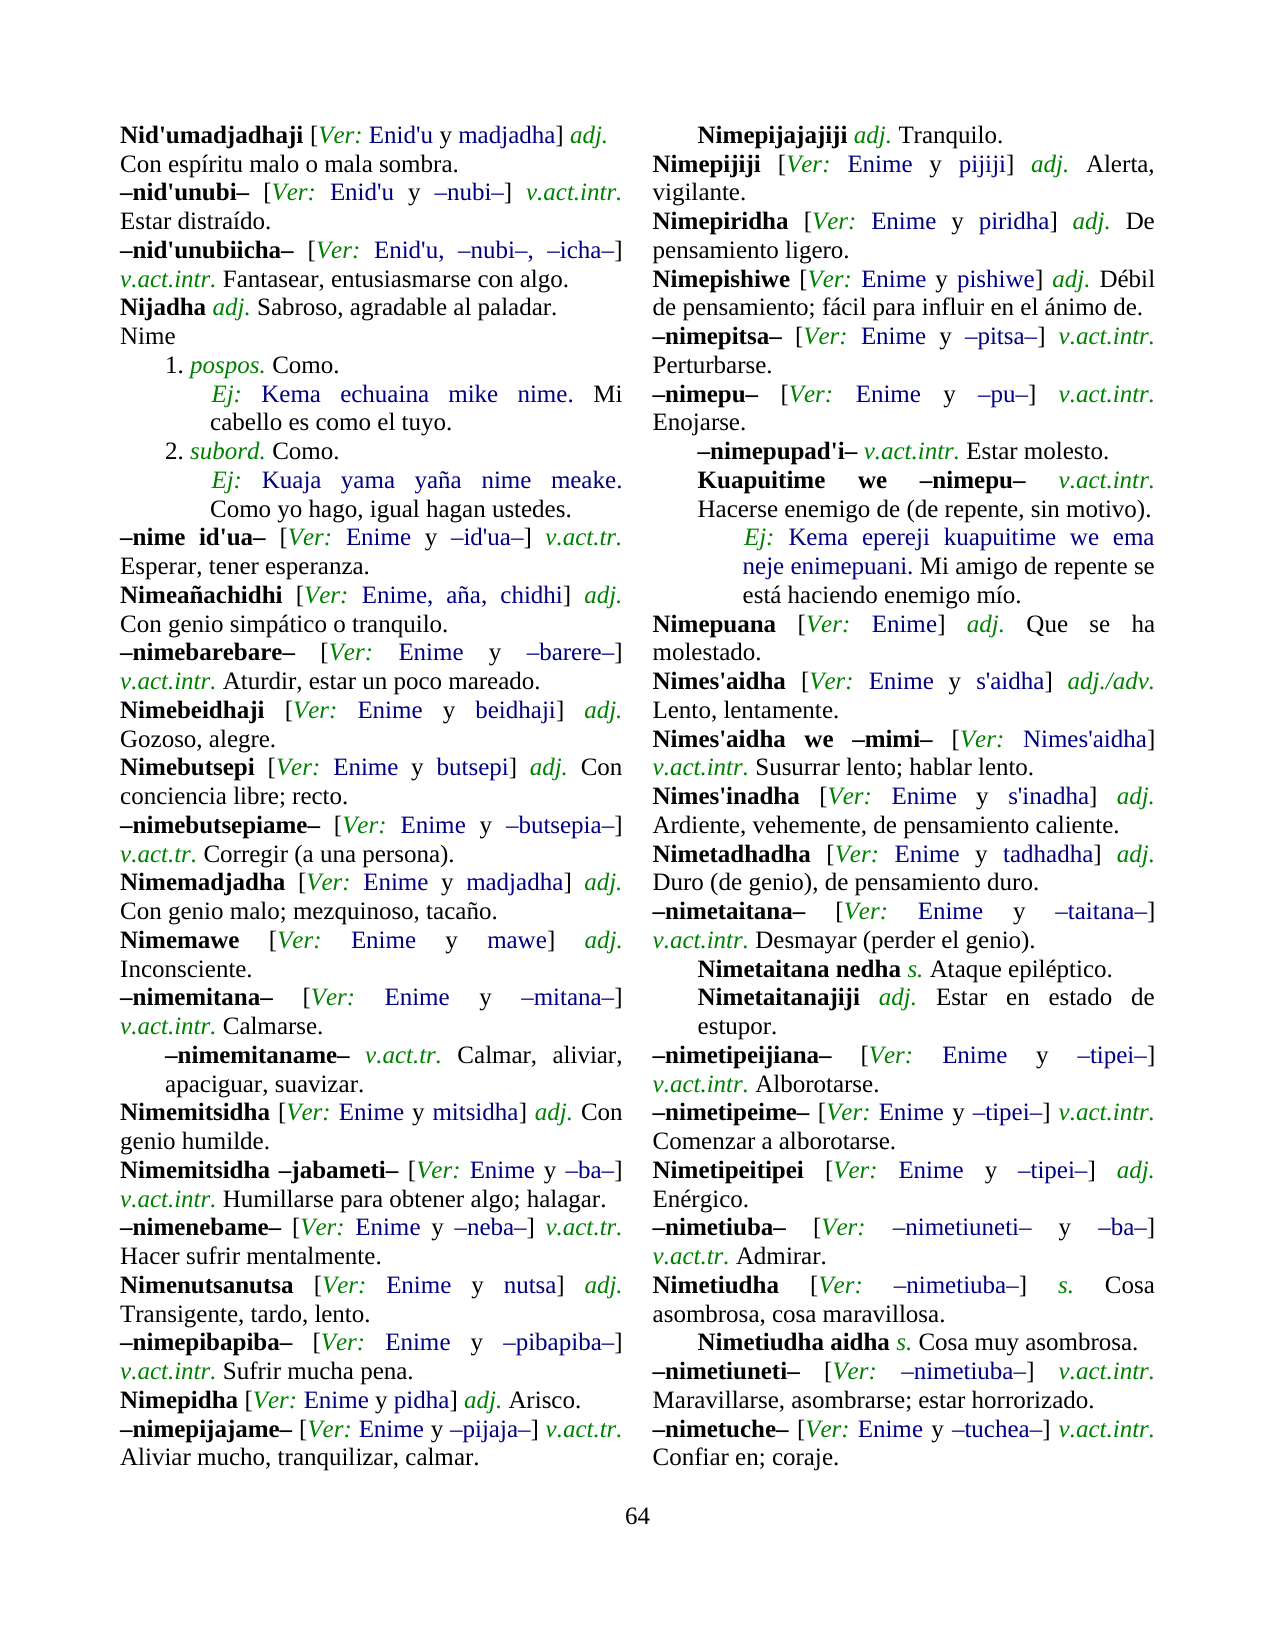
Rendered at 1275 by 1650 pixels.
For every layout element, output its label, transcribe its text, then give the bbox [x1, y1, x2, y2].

text –nid'unubiicha– [Ver: Enid'u, –nubi–, –icha–] v.act.intr. Fantasear, entusiasmarse con algo. [120, 235, 622, 292]
text Nimetiudha aidha s. Cosa muy asombrosa. [652, 1327, 1155, 1356]
text –nimetiuba– [Ver: –nimetiuneti– y –ba–] v.act.tr. Admirar. [652, 1212, 1155, 1270]
text Nime [120, 321, 622, 350]
text –nimetipeime– [Ver: Enime y –tipei–] v.act.intr. Comenzar a alborotarse. [652, 1097, 1155, 1155]
text Ej: Kuaja yama yaña nime meake. Como yo hago, igual hagan ustedes. [120, 465, 622, 522]
text –nimepu– [Ver: Enime y –pu–] v.act.intr. Enojarse. [652, 379, 1155, 436]
text –nimebarebare– [Ver: Enime y –barere–] v.act.intr. Aturdir, estar un poco mareado. [120, 637, 622, 695]
text Nimemawe [Ver: Enime y mawe] adj. Inconsciente. [120, 925, 622, 982]
text Ej: Kema epereji kuapuitime we ema neje enimepuani. Mi amigo de repente se está haciendo enemigo mío. [652, 522, 1155, 609]
text Nimepijajajiji adj. Tranquilo. [652, 120, 1155, 149]
text Nimebutsepi [Ver: Enime y butsepi] adj. Con conciencia libre; recto. [120, 752, 622, 810]
text Nimes'inadha [Ver: Enime y s'inadha] adj. Ardiente, vehemente, de pensamiento caliente. [652, 781, 1155, 839]
text –nimepupad'i– v.act.intr. Estar molesto. [652, 436, 1155, 465]
text –nimenebame– [Ver: Enime y –neba–] v.act.tr. Hacer sufrir mentalmente. [120, 1212, 622, 1270]
text –nimetuche– [Ver: Enime y –tuchea–] v.act.intr. Confiar en; coraje. [652, 1414, 1155, 1471]
text –nimetipeijiana– [Ver: Enime y –tipei–] v.act.intr. Alborotarse. [652, 1040, 1155, 1097]
text –nimetiuneti– [Ver: –nimetiuba–] v.act.intr. Maravillarse, asombrarse; estar horrorizado. [652, 1356, 1155, 1414]
text Nimetipeitipei [Ver: Enime y –tipei–] adj. Enérgico. [652, 1155, 1155, 1212]
text Nimebeidhaji [Ver: Enime y beidhaji] adj. Gozoso, alegre. [120, 695, 622, 752]
text Nimes'aidha we –mimi– [Ver: Nimes'aidha] v.act.intr. Susurrar lento; hablar lento. [652, 724, 1155, 781]
text Nimetadhadha [Ver: Enime y tadhadha] adj. Duro (de genio), de pensamiento duro. [652, 839, 1155, 896]
text Nimepishiwe [Ver: Enime y pishiwe] adj. Débil de pensamiento; fácil para influir en el ánimo de. [652, 264, 1155, 321]
text Nimetiudha [Ver: –nimetiuba–] s. Cosa asombrosa, cosa maravillosa. [652, 1270, 1155, 1327]
text Nimemitsidha –jabameti– [Ver: Enime y –ba–] v.act.intr. Humillarse para obtener algo; halagar. [120, 1155, 622, 1212]
text –nimemitaname– v.act.tr. Calmar, aliviar, apaciguar, suavizar. [120, 1040, 622, 1097]
text –nimebutsepiame– [Ver: Enime y –butsepia–] v.act.tr. Corregir (a una persona). [120, 810, 622, 867]
text –nimepibapiba– [Ver: Enime y –pibapiba–] v.act.intr. Sufrir mucha pena. [120, 1327, 622, 1385]
text Nimepijiji [Ver: Enime y pijiji] adj. Alerta, vigilante. [652, 149, 1155, 206]
text Nimepiridha [Ver: Enime y piridha] adj. De pensamiento ligero. [652, 206, 1155, 264]
text –nimemitana– [Ver: Enime y –mitana–] v.act.intr. Calmarse. [120, 982, 622, 1040]
text Nid'umadjadhaji [Ver: Enid'u y madjadha] adj. Con espíritu malo o mala sombra. [120, 120, 622, 177]
text Nimetaitanajiji adj. Estar en estado de estupor. [652, 982, 1155, 1040]
text Nimepidha [Ver: Enime y pidha] adj. Arisco. [120, 1385, 622, 1414]
text –nimetaitana– [Ver: Enime y –taitana–] v.act.intr. Desmayar (perder el genio). [652, 896, 1155, 954]
text Nimetaitana nedha s. Ataque epiléptico. [652, 954, 1155, 982]
text Nimenutsanutsa [Ver: Enime y nutsa] adj. Transigente, tardo, lento. [120, 1270, 622, 1327]
text Nimepuana [Ver: Enime] adj. Que se ha molestado. [652, 609, 1155, 666]
text Nimemadjadha [Ver: Enime y madjadha] adj. Con genio malo; mezquinoso, tacaño. [120, 867, 622, 925]
text Nimes'aidha [Ver: Enime y s'aidha] adj./adv. Lento, lentamente. [652, 666, 1155, 724]
text –nimepijajame– [Ver: Enime y –pijaja–] v.act.tr. Aliviar mucho, tranquilizar, calmar. [120, 1414, 622, 1471]
text 2. subord. Como. [120, 436, 622, 465]
text Kuapuitime we –nimepu– v.act.intr. Hacerse enemigo de (de repente, sin motivo). [652, 465, 1155, 522]
text Nijadha adj. Sabroso, agradable al paladar. [120, 292, 622, 321]
text –nid'unubi– [Ver: Enid'u y –nubi–] v.act.intr. Estar distraído. [120, 177, 622, 235]
text Nimemitsidha [Ver: Enime y mitsidha] adj. Con genio humilde. [120, 1097, 622, 1155]
text 1. pospos. Como. [120, 350, 622, 379]
text Nimeañachidhi [Ver: Enime, aña, chidhi] adj. Con genio simpático o tranquilo. [120, 580, 622, 637]
text –nimepitsa– [Ver: Enime y –pitsa–] v.act.intr. Perturbarse. [652, 321, 1155, 379]
text Ej: Kema echuaina mike nime. Mi cabello es como el tuyo. [120, 379, 622, 436]
text –nime id'ua– [Ver: Enime y –id'ua–] v.act.tr. Esperar, tener esperanza. [120, 522, 622, 580]
